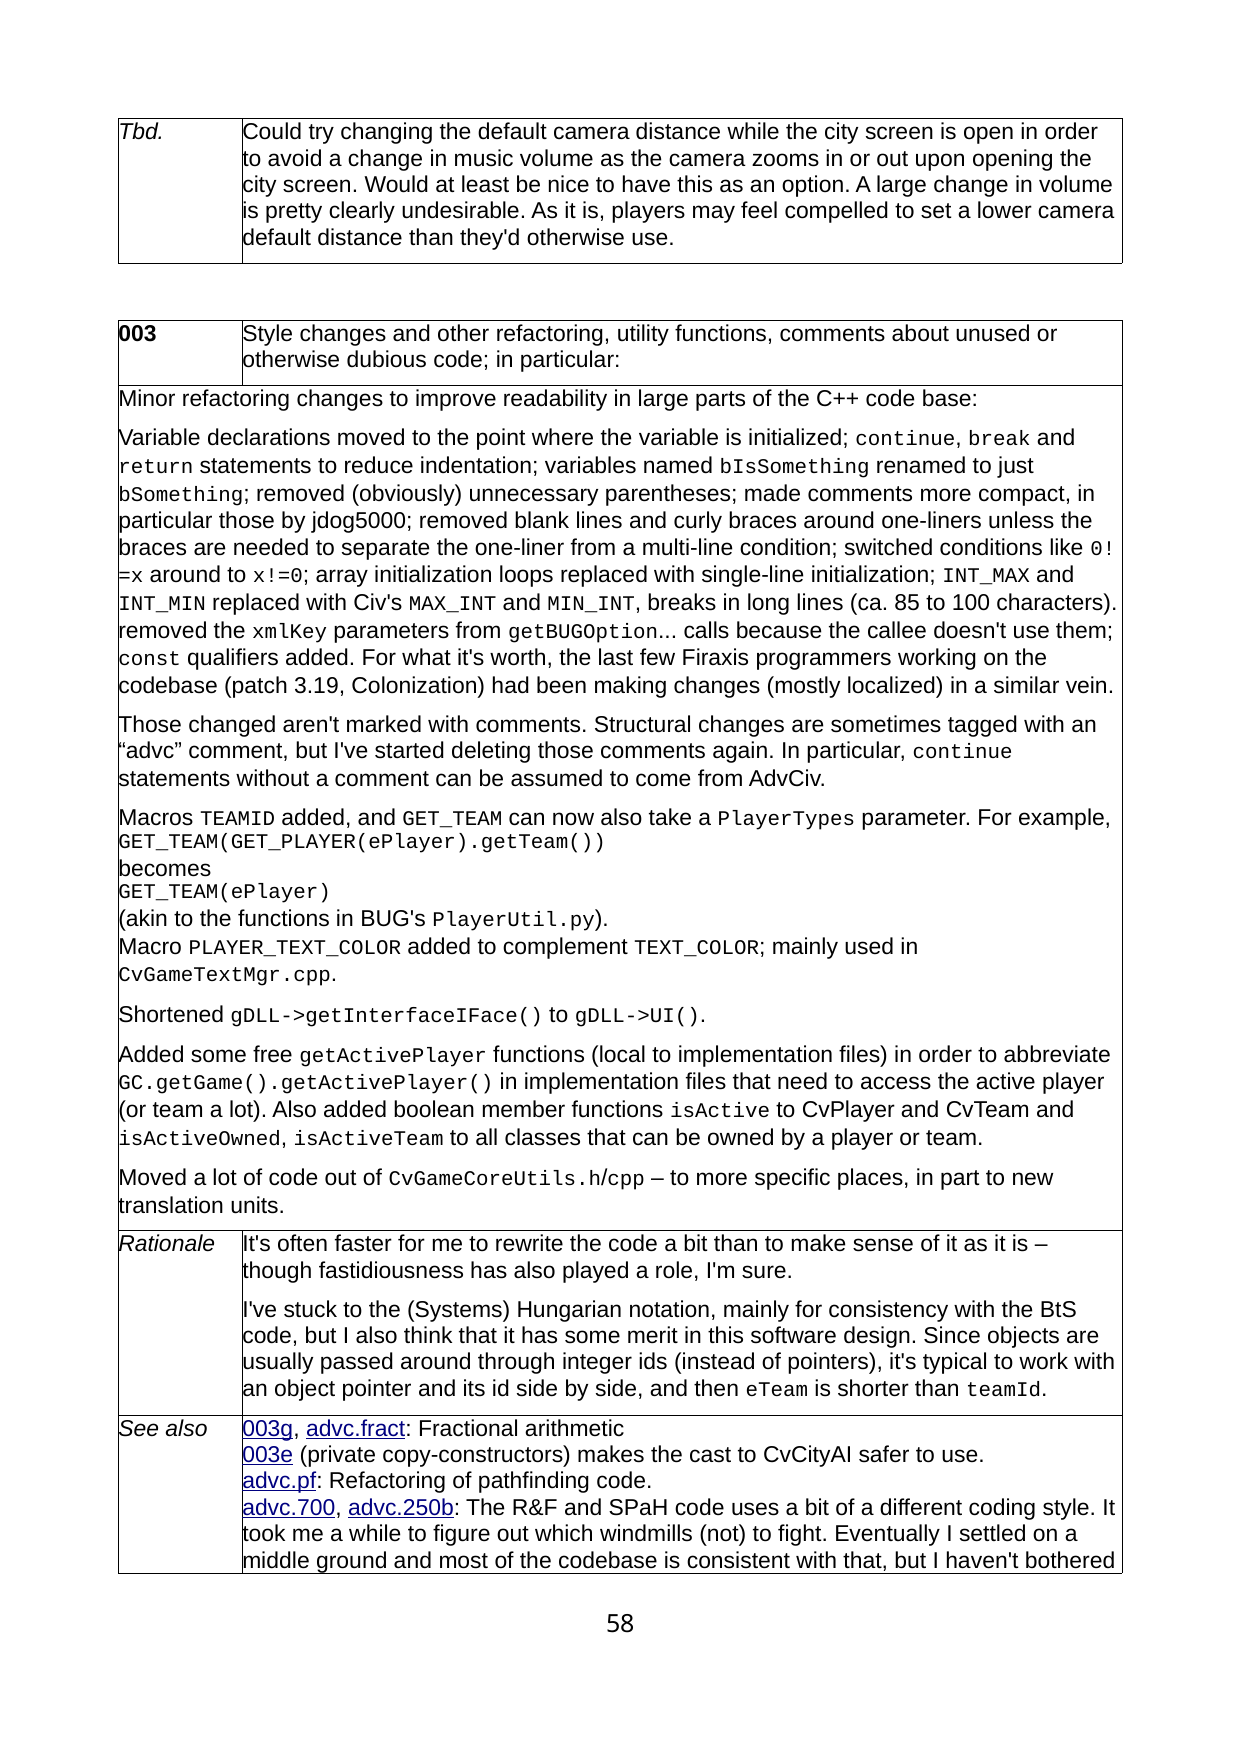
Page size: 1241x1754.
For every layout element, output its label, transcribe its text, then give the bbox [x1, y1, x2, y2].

table_cell Minor refactoring changes to improve readability in large parts of the C++ code base: Variable declarations moved to the point where the variable is initialized; continue, break and return statements to reduce indentation; variables named bIsSomething renamed to just bSomething; removed (obviously) unnecessary parentheses; made comments more compact, in particular those by jdog5000; removed blank lines and curly braces around one-liners unless the braces are needed to separate the one-liner from a multi-line condition; switched conditions like 0!=x around to x!=0; array initialization loops replaced with single-line initialization; INT_MAX and INT_MIN replaced with Civ's MAX_INT and MIN_INT, breaks in long lines (ca. 85 to 100 characters). removed the xmlKey parameters from getBUGOption... calls because the callee doesn't use them; const qualifiers added. For what it's worth, the last few Firaxis programmers working on the codebase (patch 3.19, Colonization) had been making changes (mostly localized) in a similar vein. Those changed aren't marked with comments. Structural changes are sometimes tagged with an “advc” comment, but I've started deleting those comments again. In particular, continue statements without a comment can be assumed to come from AdvCiv. Macros TEAMID added, and GET_TEAM can now also take a PlayerTypes parameter. For example, GET_TEAM(GET_PLAYER(ePlayer).getTeam()) becomes GET_TEAM(ePlayer) (akin to the functions in BUG's PlayerUtil.py). Macro PLAYER_TEXT_COLOR added to complement TEXT_COLOR; mainly used in CvGameTextMgr.cpp. Shortened gDLL->getInterfaceIFace() to gDLL->UI(). Added some free getActivePlayer functions (local to implementation files) in order to abbreviate GC.getGame().getActivePlayer() in implementation files that need to access the active player (or team a lot). Also added boolean member functions isActive to CvPlayer and CvTeam and isActiveOwned, isActiveTeam to all classes that can be owned by a player or team. Moved a lot of code out of CvGameCoreUtils.h/cpp – to more specific places, in part to new translation units. [119, 386, 1122, 1230]
table_cell Could try changing the default camera distance while the city screen is open in order to avoid a change in music volume as the camera zooms in or out upon opening the city screen. Would at least be nice to have this as an option. A large change in volume is pretty clearly undesirable. As it is, players may feel compelled to set a lower camera default distance than they'd otherwise use. [243, 119, 1122, 262]
table_cell Rationale [119, 1231, 242, 1415]
table_cell Tbd. [119, 119, 242, 262]
table_cell See also [119, 1416, 242, 1573]
table_cell It's often faster for me to rewrite the code a bit than to make sense of it as it is – though fastidiousness has also played a role, I'm sure. I've stuck to the (Systems) Hungarian notation, mainly for consistency with the BtS code, but I also think that it has some merit in this software design. Since objects are usually passed around through integer ids (instead of pointers), it's typical to work with an object pointer and its id side by side, and then eTeam is shorter than teamId. [243, 1231, 1122, 1415]
table_header 003 [119, 321, 242, 385]
table_header Style changes and other refactoring, utility functions, comments about unused or otherwise dubious code; in particular: [243, 321, 1122, 385]
table_cell 003g, advc.fract: Fractional arithmetic 003e (private copy-constructors) makes the cast to CvCityAI safer to use. advc.pf: Refactoring of pathfinding code. advc.700, advc.250b: The R&F and SPaH code uses a bit of a different coding style. It took me a while to figure out which windmills (not) to fight. Eventually I settled on a middle ground and most of the codebase is consistent with that, but I haven't bothered [243, 1416, 1122, 1573]
